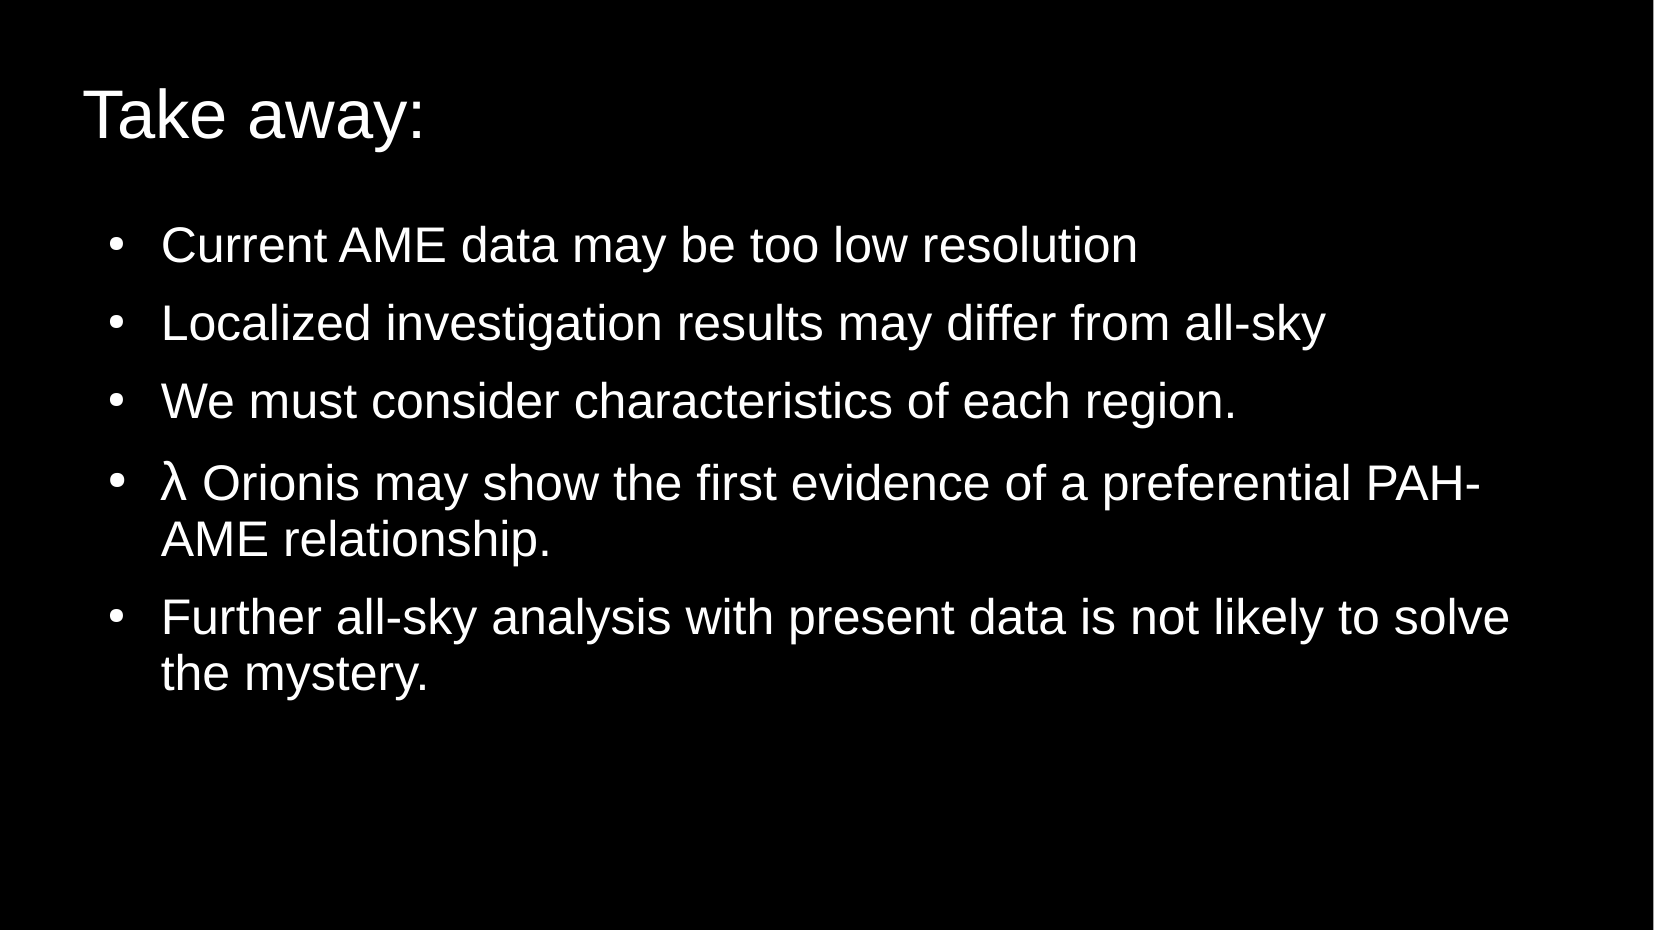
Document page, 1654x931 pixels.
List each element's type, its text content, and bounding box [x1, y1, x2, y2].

title Take away: [82, 37, 1571, 193]
list Current AME data may be too low resolution Localized investigation results may differ from all-sky We must consider characteristics of each region. λ Orionis may show the first evidence of a preferential PAH-AME relationship. Further all-sky analysis with present data is not likely to solve the mystery. [90, 217, 1579, 758]
